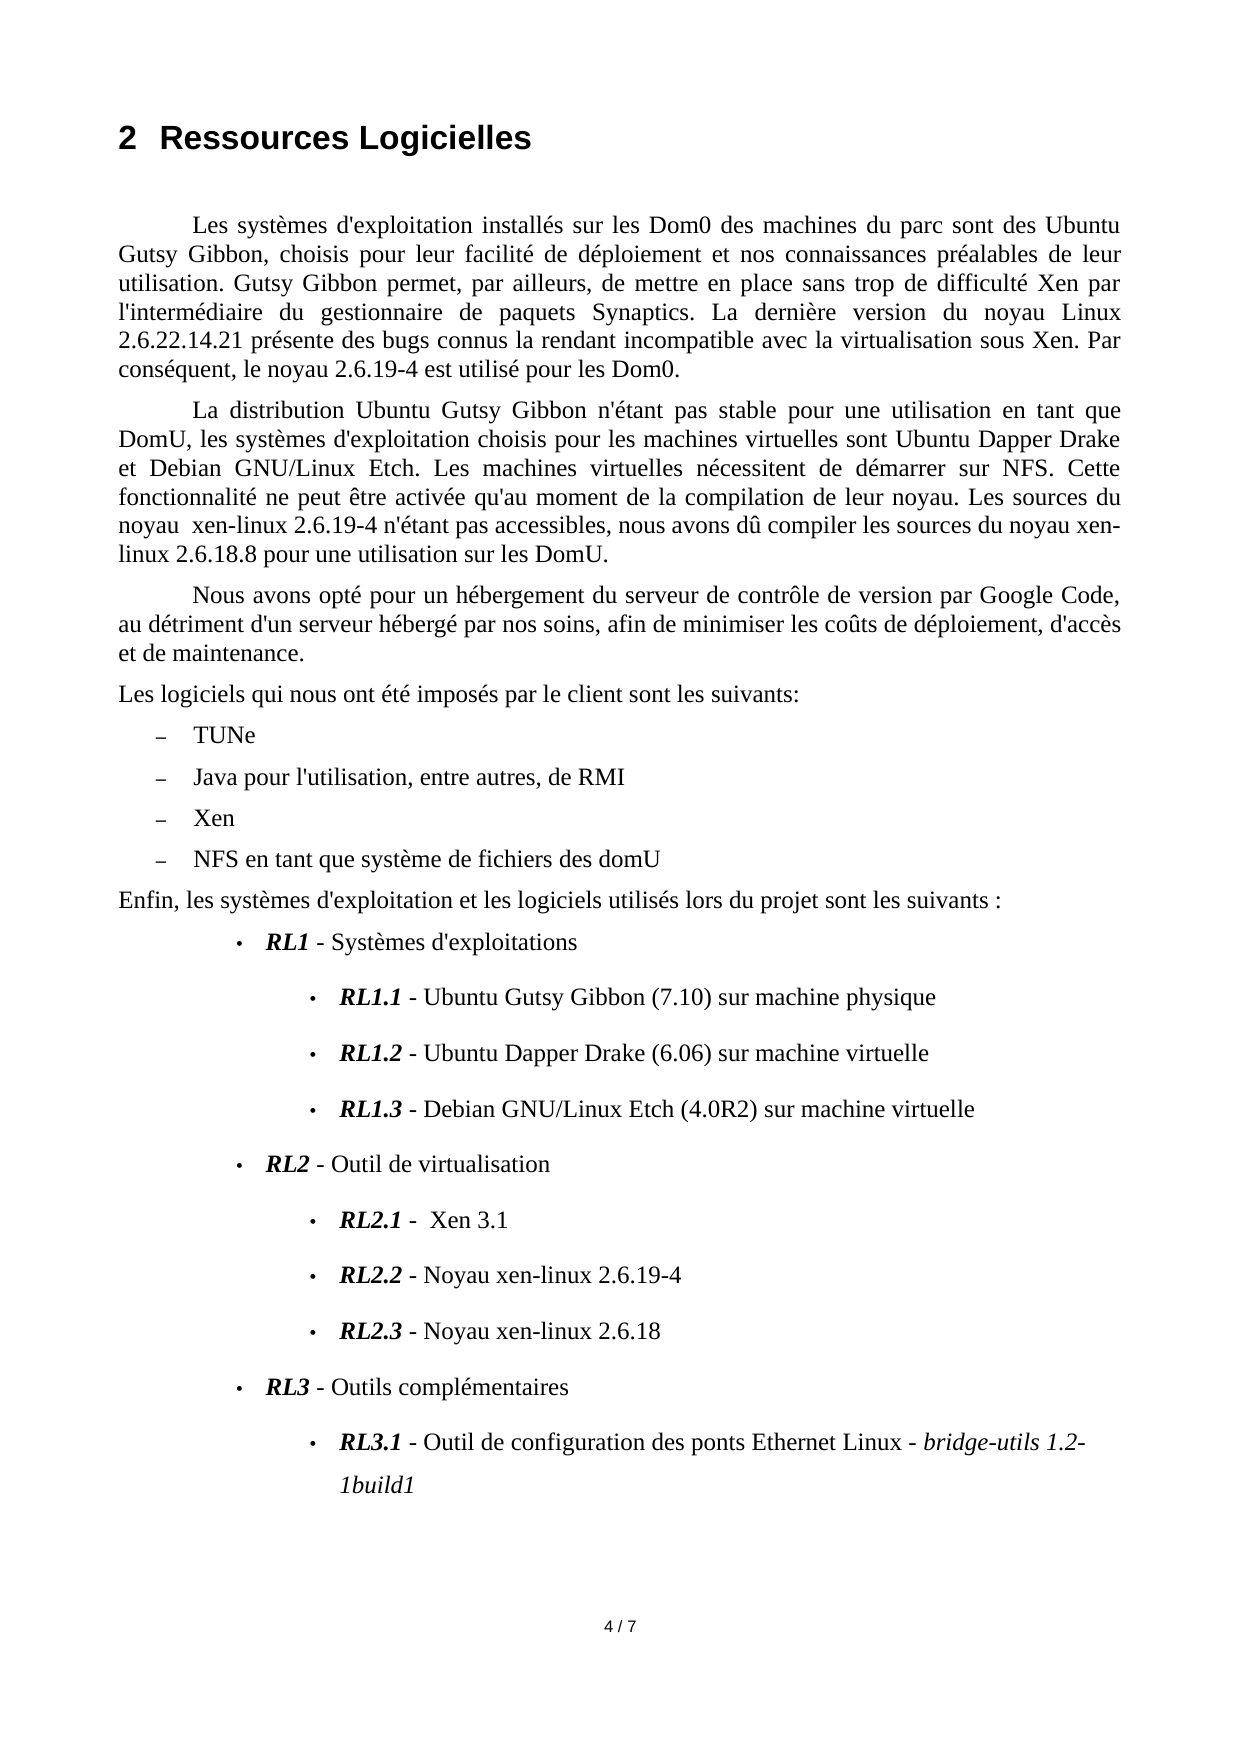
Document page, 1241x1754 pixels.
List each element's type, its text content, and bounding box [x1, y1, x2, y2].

list RL2.2 - Noyau xen-linux 2.6.19-4 [309, 1261, 1122, 1289]
text Les systèmes d'exploitation installés sur les Dom0 des machines du parc sont des Ubuntu Gutsy Gibbon, choisis pour leur facilité de déploiement et nos connaissances préalables de leur utilisation. Gutsy Gibbon permet, par ailleurs, de mettre en place sans trop de difficulté Xen par l'intermédiaire du gestionnaire de paquets Synaptics. La dernière version du noyau Linux 2.6.22.14.21 présente des bugs connus la rendant incompatible avec la virtualisation sous Xen. Par conséquent, le noyau 2.6.19-4 est utilisé pour les Dom0. [118, 211, 1122, 383]
list RL3 - Outils complémentaires [236, 1372, 1122, 1401]
list TUNe [156, 721, 1122, 749]
subtitle Ressources Logicielles [118, 118, 1122, 157]
text La distribution Ubuntu Gutsy Gibbon n'étant pas stable pour une utilisation en tant que DomU, les systèmes d'exploitation choisis pour les machines virtuelles sont Ubuntu Dapper Drake et Debian GNU/Linux Etch. Les machines virtuelles nécessitent de démarrer sur NFS. Cette fonctionnalité ne peut être activée qu'au moment de la compilation de leur noyau. Les sources du noyau xen-linux 2.6.19-4 n'étant pas accessibles, nous avons dû compiler les sources du noyau xen-linux 2.6.18.8 pour une utilisation sur les DomU. [118, 396, 1122, 568]
list Java pour l'utilisation, entre autres, de RMI [156, 762, 1122, 791]
list Xen [156, 803, 1122, 832]
list RL2.3 - Noyau xen-linux 2.6.18 [309, 1316, 1122, 1345]
list RL1 - Systèmes d'exploitations [236, 927, 1122, 956]
list RL1.2 - Ubuntu Dapper Drake (6.06) sur machine virtuelle [309, 1038, 1122, 1067]
list RL2.1 - Xen 3.1 [309, 1205, 1122, 1234]
list RL3.1 - Outil de configuration des ponts Ethernet Linux - bridge-utils 1.2-1build1 [309, 1427, 1122, 1499]
list RL1.3 - Debian GNU/Linux Etch (4.0R2) sur machine virtuelle [309, 1094, 1122, 1122]
list NFS en tant que système de fichiers des domU [156, 844, 1122, 873]
text Nous avons opté pour un hébergement du serveur de contrôle de version par Google Code, au détriment d'un serveur hébergé par nos soins, afin de minimiser les coûts de déploiement, d'accès et de maintenance. [118, 581, 1122, 667]
list RL1.1 - Ubuntu Gutsy Gibbon (7.10) sur machine physique [309, 982, 1122, 1011]
text Les logiciels qui nous ont été imposés par le client sont les suivants: [118, 679, 1122, 708]
text Enfin, les systèmes d'exploitation et les logiciels utilisés lors du projet sont les suivants : [118, 886, 1122, 914]
list RL2 - Outil de virtualisation [236, 1149, 1122, 1178]
